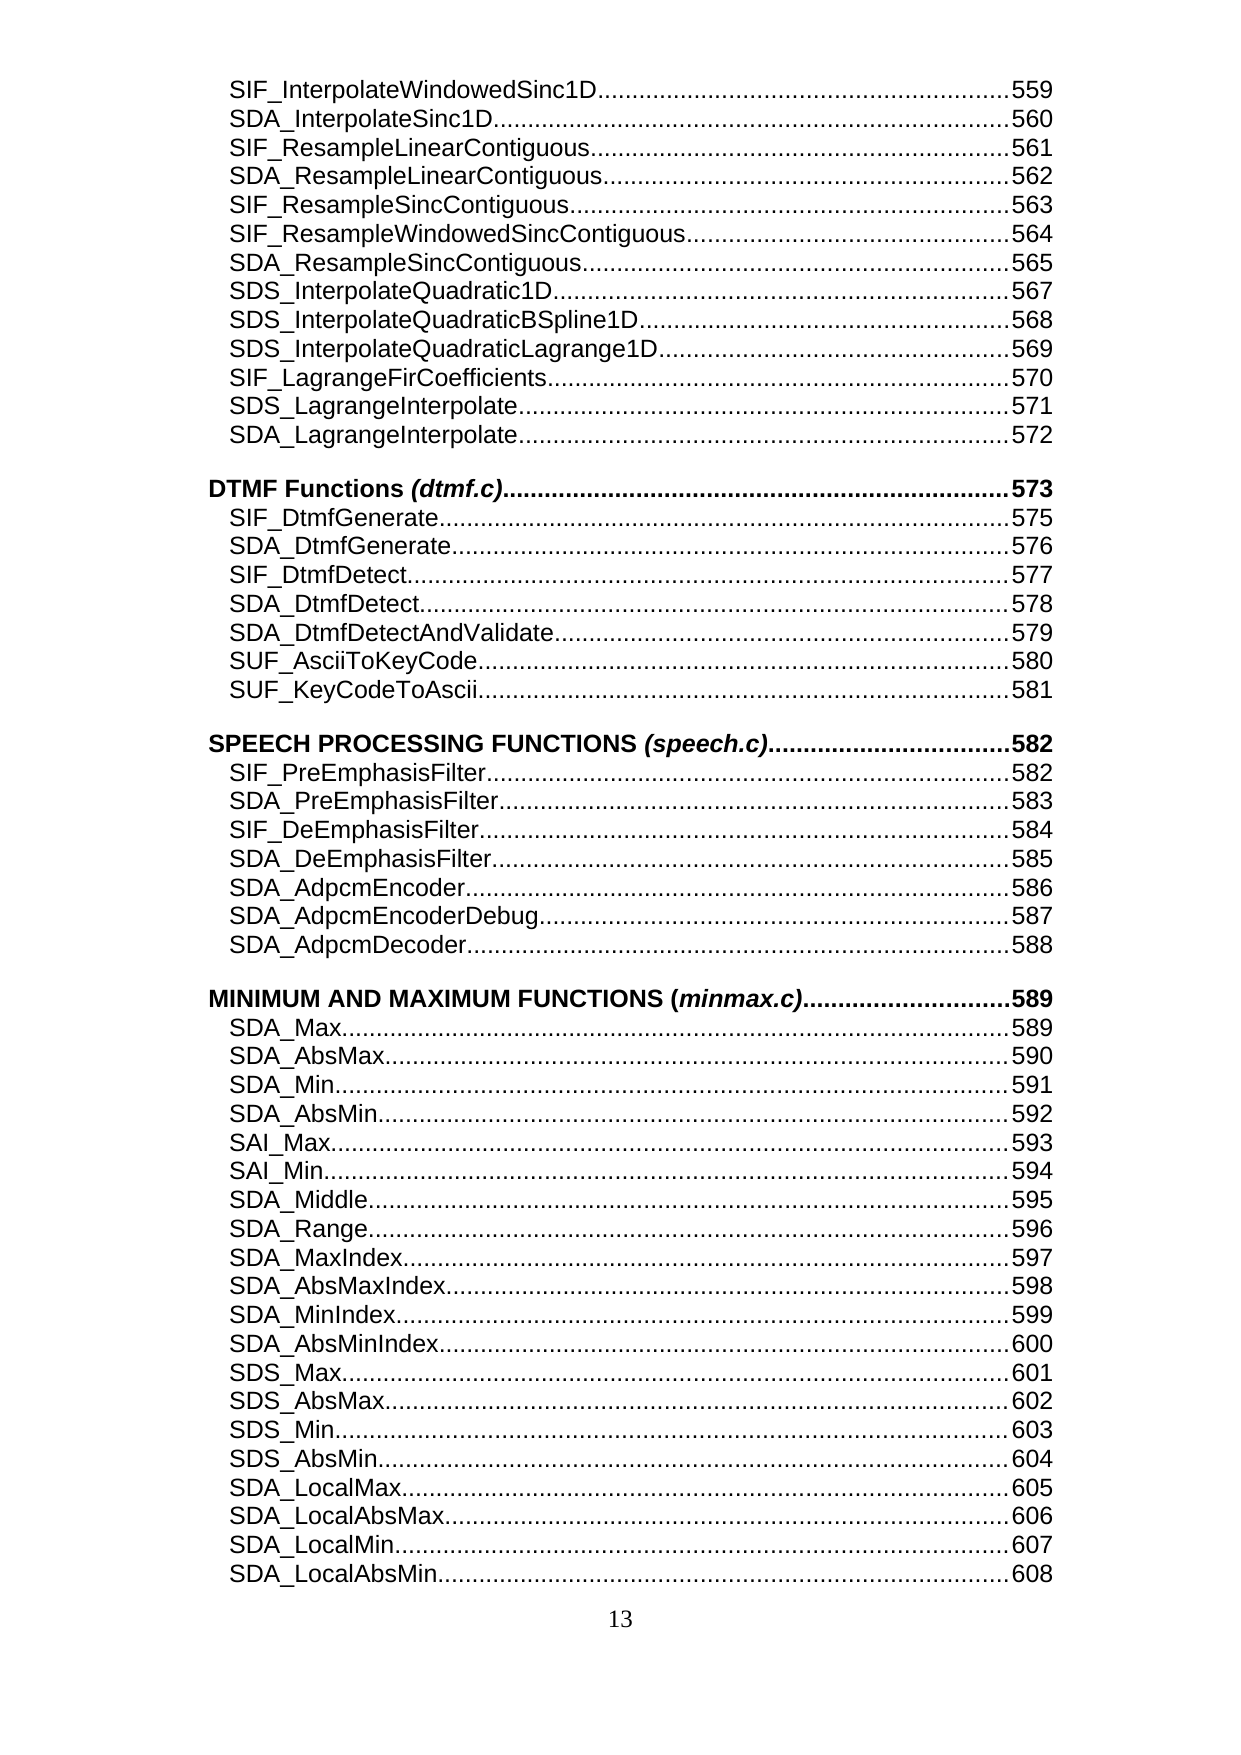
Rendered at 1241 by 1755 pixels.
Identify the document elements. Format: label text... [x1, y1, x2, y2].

text SDA_ResampleSincContiguous 565 [229, 247, 1053, 276]
text SUF_AsciiToKeyCode 580 [229, 646, 1053, 675]
text SDA_LocalMax 605 [229, 1472, 1053, 1501]
text SDA_DtmfDetectAndValidate 579 [229, 617, 1053, 646]
text SIF_PreEmphasisFilter 582 [229, 757, 1053, 786]
text SIF_ResampleWindowedSincContiguous 564 [229, 219, 1053, 247]
text SIF_ResampleLinearContiguous 561 [229, 132, 1053, 161]
text SDS_AbsMax 602 [229, 1386, 1053, 1415]
text SDA_MaxIndex 597 [229, 1242, 1053, 1271]
text SDA_InterpolateSinc1D 560 [229, 104, 1053, 132]
text SDA_DtmfGenerate 576 [229, 531, 1053, 560]
text SDA_ResampleLinearContiguous 562 [229, 161, 1053, 190]
text SDA_PreEmphasisFilter 583 [229, 786, 1053, 815]
text SDA_AdpcmDecoder 588 [229, 930, 1053, 959]
text SDS_InterpolateQuadraticLagrange1D 569 [229, 334, 1053, 362]
text SDA_MinIndex 599 [229, 1300, 1053, 1329]
text SIF_DtmfGenerate 575 [229, 502, 1053, 531]
text SIF_InterpolateWindowedSinc1D 559 [229, 75, 1053, 104]
text SDS_AbsMin 604 [229, 1444, 1053, 1472]
text SIF_DeEmphasisFilter 584 [229, 815, 1053, 844]
text SDA_AbsMaxIndex 598 [229, 1271, 1053, 1300]
text SDA_DtmfDetect 578 [229, 589, 1053, 617]
text SDA_AbsMin 592 [229, 1099, 1053, 1127]
text SDA_DeEmphasisFilter 585 [229, 844, 1053, 872]
text SDA_LagrangeInterpolate 572 [229, 420, 1053, 449]
text MINIMUM AND MAXIMUM FUNCTIONS (minmax.c) 589 [208, 984, 1053, 1012]
text SDA_Middle 595 [229, 1185, 1053, 1214]
text SIF_LagrangeFirCoefficients 570 [229, 362, 1053, 391]
text SDA_Min 591 [229, 1070, 1053, 1099]
text SDA_AdpcmEncoderDebug 587 [229, 901, 1053, 930]
text SIF_ResampleSincContiguous 563 [229, 190, 1053, 219]
text SDS_Max 601 [229, 1357, 1053, 1386]
text SUF_KeyCodeToAscii 581 [229, 675, 1053, 704]
text SDA_AdpcmEncoder 586 [229, 872, 1053, 901]
text SDA_AbsMax 590 [229, 1041, 1053, 1070]
text SDA_LocalAbsMin 608 [229, 1559, 1053, 1587]
text SDA_Max 589 [229, 1012, 1053, 1041]
text SDA_LocalAbsMax 606 [229, 1501, 1053, 1530]
text SDS_LagrangeInterpolate 571 [229, 391, 1053, 420]
text SPEECH PROCESSING FUNCTIONS (speech.c) 582 [208, 729, 1053, 757]
text SAI_Min 594 [229, 1156, 1053, 1185]
text SDA_Range 596 [229, 1214, 1053, 1242]
text SIF_DtmfDetect 577 [229, 560, 1053, 589]
text SAI_Max 593 [229, 1127, 1053, 1156]
text DTMF Functions (dtmf.c) 573 [208, 474, 1053, 502]
text SDA_AbsMinIndex 600 [229, 1329, 1053, 1357]
text SDA_LocalMin 607 [229, 1530, 1053, 1559]
text SDS_InterpolateQuadraticBSpline1D 568 [229, 305, 1053, 334]
text SDS_InterpolateQuadratic1D 567 [229, 276, 1053, 305]
text SDS_Min 603 [229, 1415, 1053, 1444]
